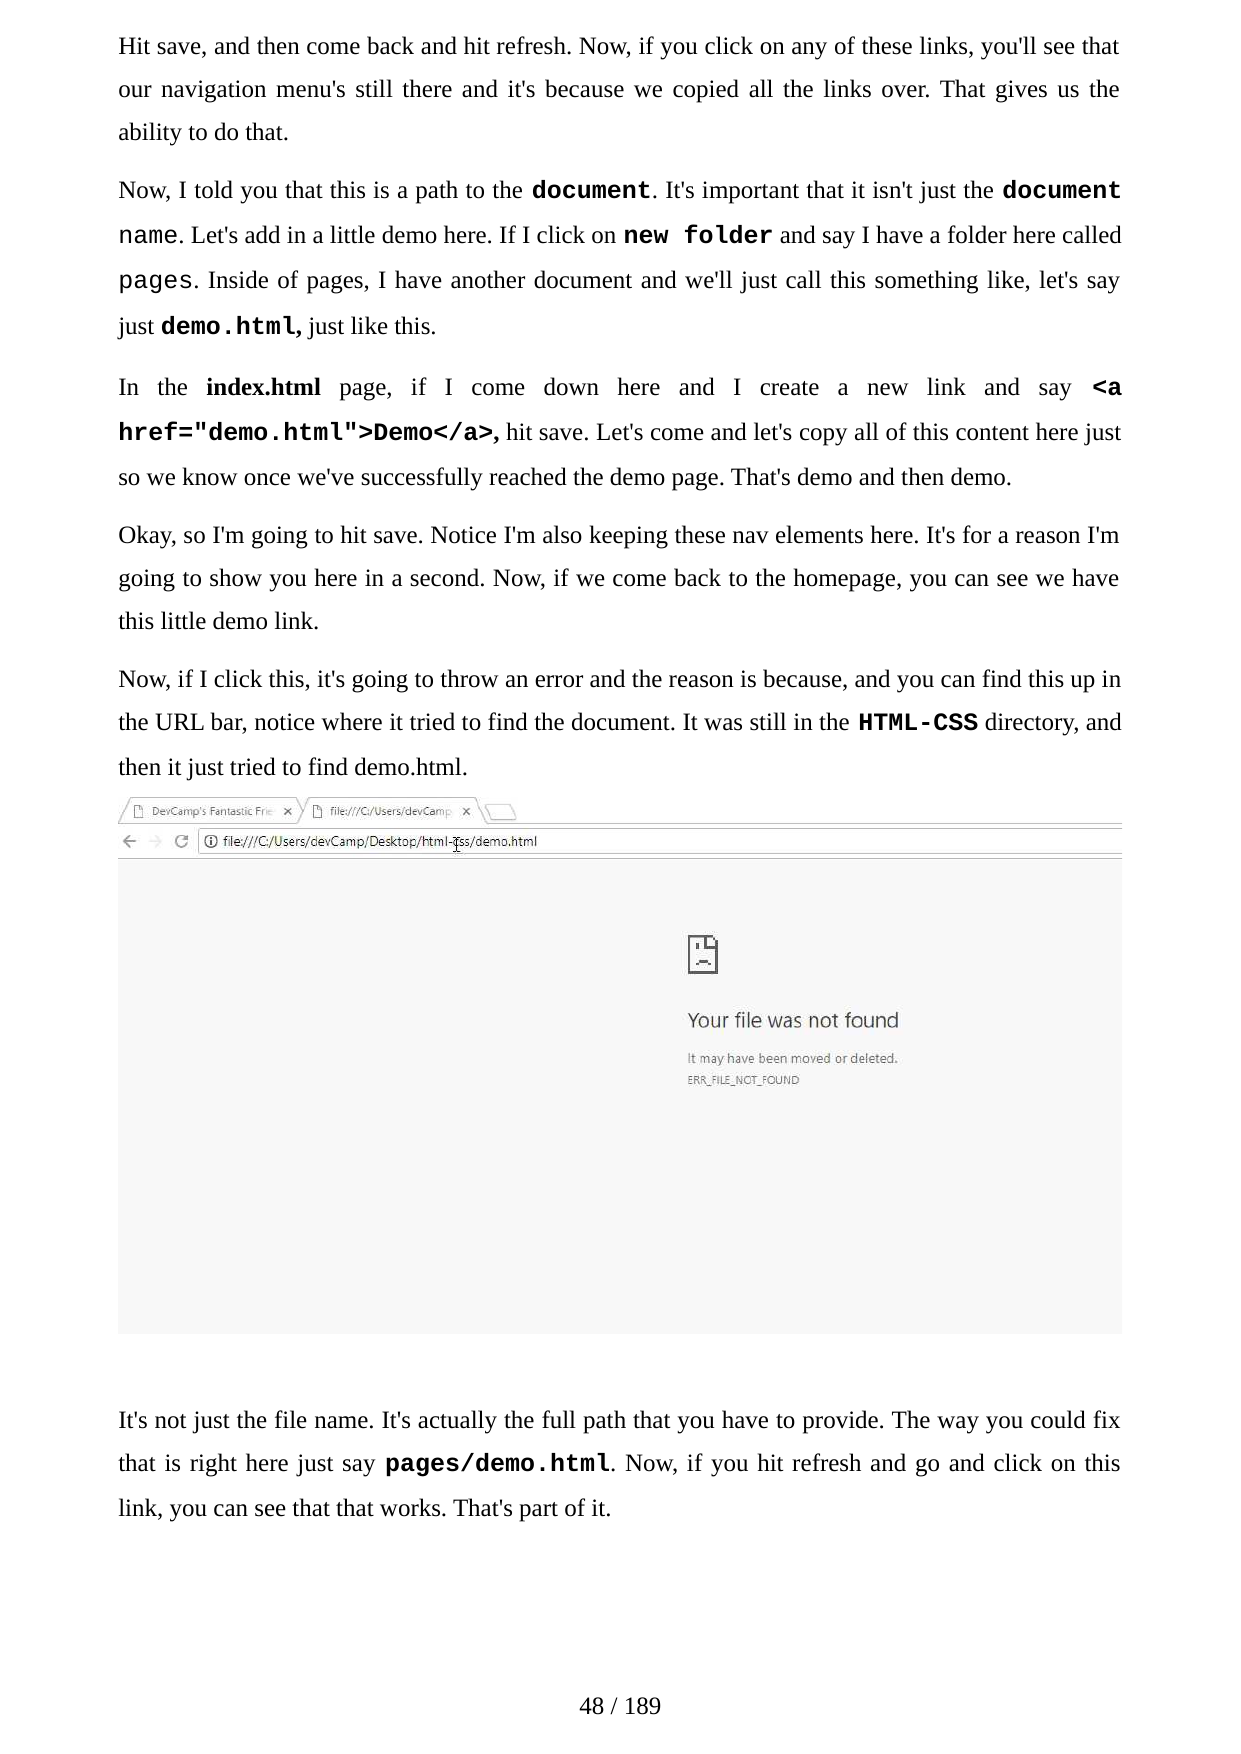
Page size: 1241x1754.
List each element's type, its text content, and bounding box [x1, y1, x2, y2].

picture [118, 797, 1123, 1334]
text It's not just the file name. It's actually the full path that you have to provide. The way you could fix that is right here just say pages/demo.html. Now, if you hit refresh and go and click on this link, you can see that that works. That's part of it. [118, 1405, 1122, 1522]
text Okay, so I'm going to hit save. Notice I'm also keeping these nav elements here. It's for a reason I'm going to show you here in a second. Now, if we come back to the homepage, you can see we have this little demo link. [118, 520, 1122, 635]
text Now, if I click this, it's going to throw an error and the reason is because, and you can find this up in the URL bar, notice where it tried to find the document. It was still in the HTML-CSS directory, and then it just tried to find demo.html. [118, 664, 1122, 781]
text Now, I told you that this is a path to the document. It's important that it isn't just the document name. Let's add in a little demo here. If I click on new folder and say I have a folder here called pages. Inside of pages, I have another document and we'll just call this something like, let's say just demo.html, just like this. [118, 175, 1122, 342]
text Hit save, and then come back and hit refresh. Now, if you click on any of these links, you'll see that our navigation menu's still there and it's because we copied all the links over. That gives us the ability to do that. [118, 31, 1122, 146]
text In the index.html page, if I come down here and I create a new link and say <a href="demo.html">Demo</a>, hit save. Let's come and let's copy all of this content here just so we know once we've successfully reached the demo page. That's demo and then demo. [118, 372, 1122, 491]
